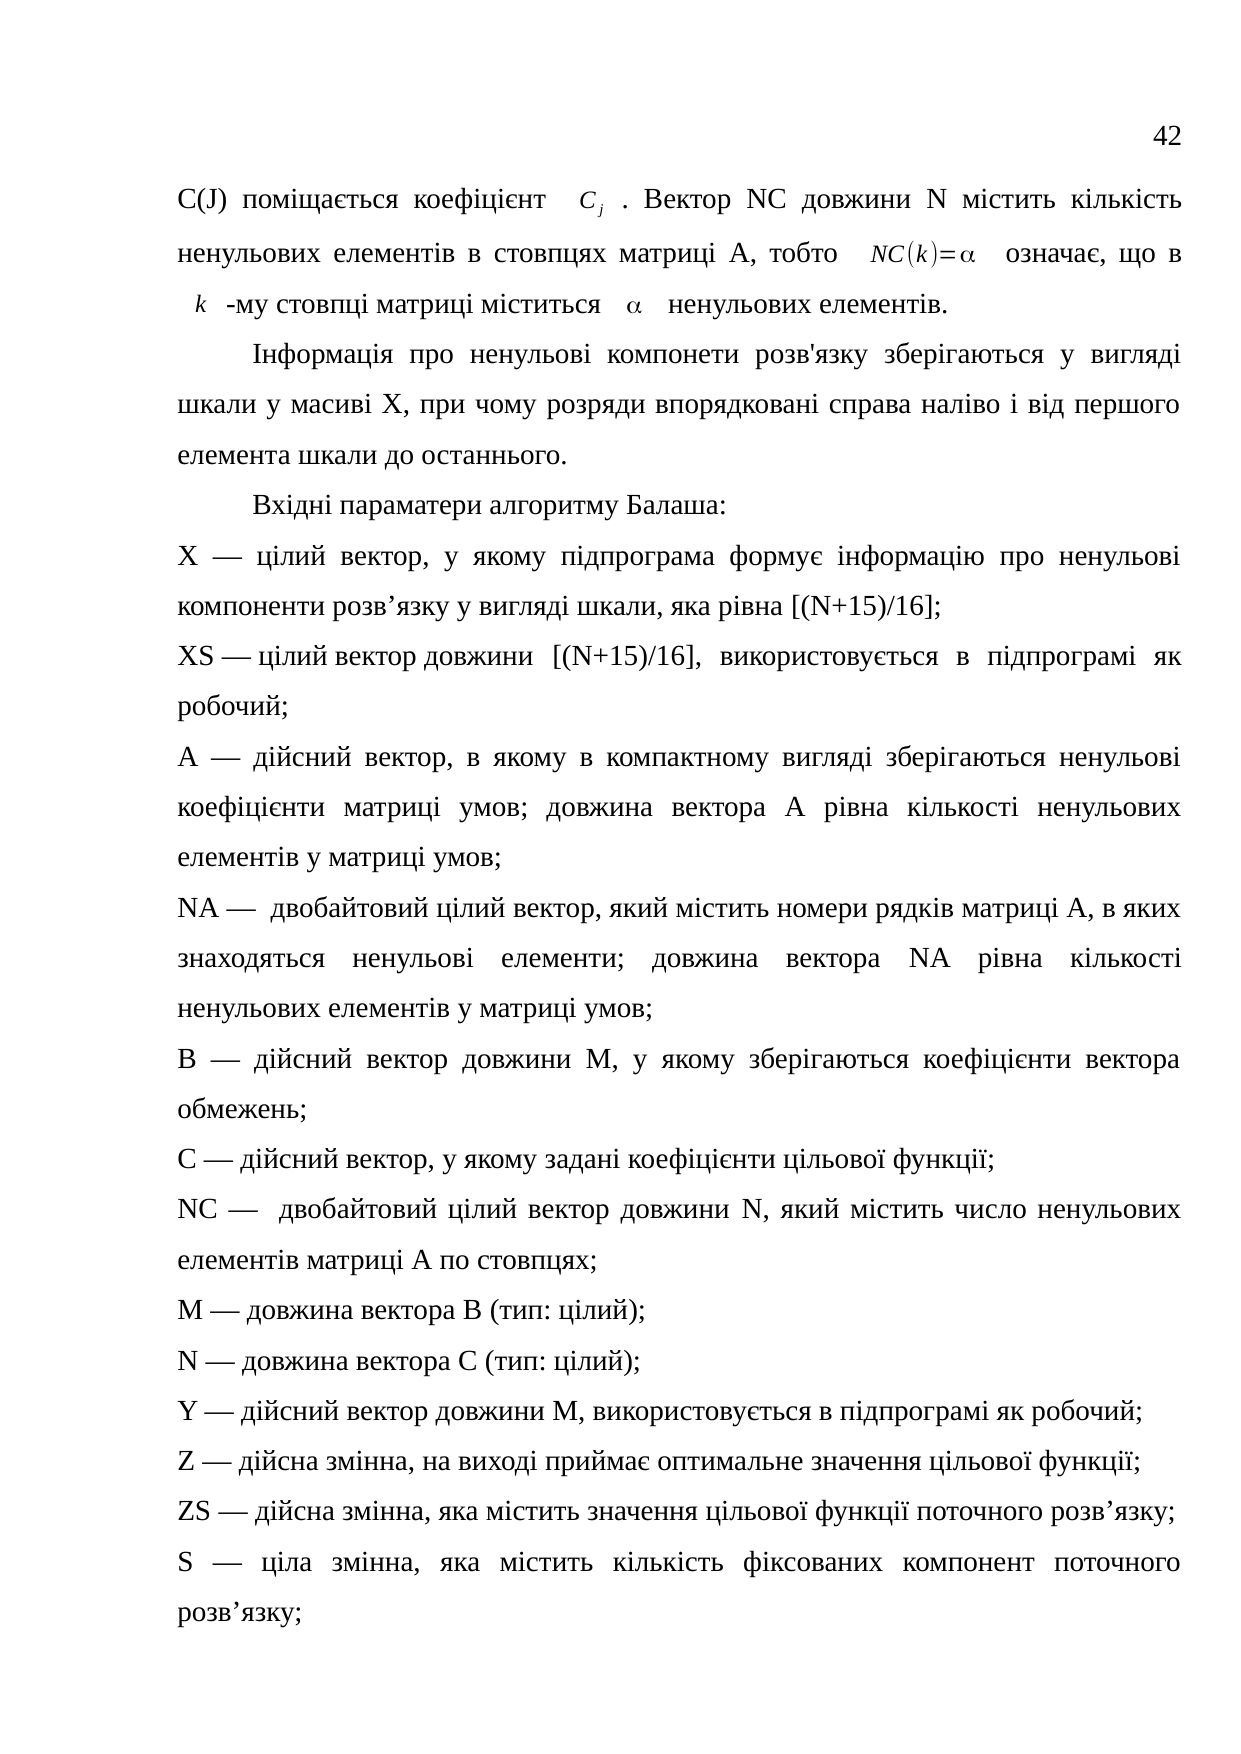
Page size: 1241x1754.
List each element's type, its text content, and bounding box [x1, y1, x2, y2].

text N — довжина вектора С (тип: цілий); [177, 1343, 1182, 1376]
text XS — цілий вектор довжини [(N+15)/16], використовується в підпрограмі як робочий; [177, 638, 1182, 722]
text C(J) поміщається коефіцієнт . Вектор NC довжини N містить кількість ненульових елементів в стовпцях матриці А, тобто означає, що в -му стовпці матриці міститься ненульових елементів. [177, 182, 1182, 319]
text Y — дійсний вектор довжини М, використовується в підпрограмі як робочий; [177, 1393, 1182, 1426]
text Z — дійсна змінна, на виході приймає оптимальне значення цільової функції; [177, 1443, 1182, 1477]
text С — дійсний вектор, у якому задані коефіцієнти цільової функції; [177, 1141, 1182, 1175]
text А — дійсний вектор, в якому в компактному вигляді зберігаються ненульові коефіцієнти матриці умов; довжина вектора А рівна кількості ненульових елементів у матриці умов; [177, 739, 1182, 873]
text M — довжина вектора В (тип: цілий); [177, 1292, 1182, 1326]
text Вхідні параматери алгоритму Балаша: [177, 487, 1182, 521]
text Інформація про ненульові компонети розв'язку зберігаються у вигляді шкали у масиві Х, при чому розряди впорядковані справа наліво і від першого елемента шкали до останнього. [177, 336, 1182, 471]
text S — ціла змінна, яка містить кількість фіксованих компонент поточного розв’язку; [177, 1544, 1182, 1628]
text Х — цілий вектор, у якому підпрограма формує інформацію про ненульові компоненти розв’язку у вигляді шкали, яка рівна [(N+15)/16]; [177, 538, 1182, 621]
text В — дійсний вектор довжини М, у якому зберігаються коефіцієнти вектора обмежень; [177, 1041, 1182, 1124]
text ZS — дійсна змінна, яка містить значення цільової функції поточного розв’язку; [177, 1493, 1182, 1527]
text NC — двобайтовий цілий вектор довжини N, який містить число ненульових елементів матриці А по стовпцях; [177, 1192, 1182, 1276]
text NA — двобайтовий цілий вектор, який містить номери рядків матриці А, в яких знаходяться ненульові елементи; довжина вектора NA рівна кількості ненульових елементів у матриці умов; [177, 890, 1182, 1024]
